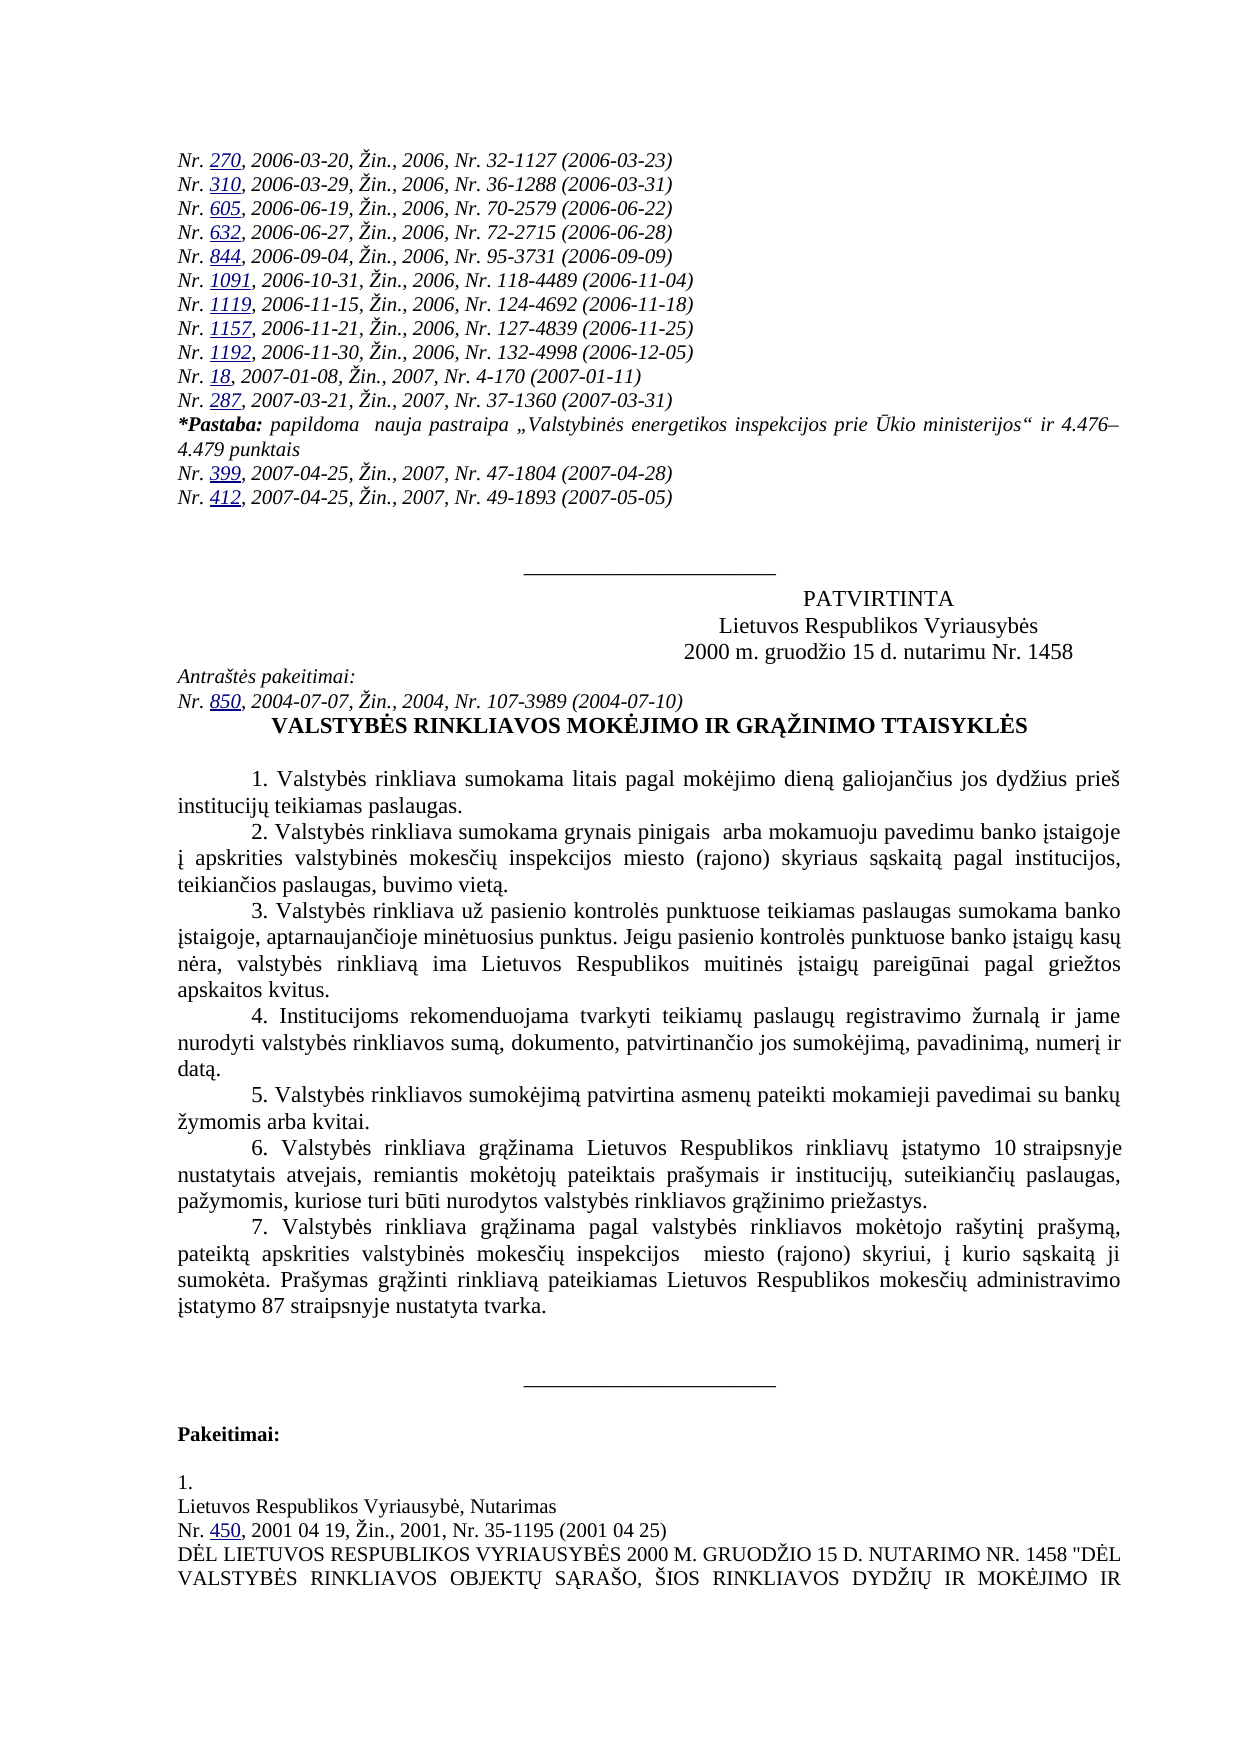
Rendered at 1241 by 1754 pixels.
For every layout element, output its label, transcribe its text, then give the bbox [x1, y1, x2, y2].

text Nr. 1119, 2006-11-15, Žin., 2006, Nr. 124-4692 (2006-11-18) [177, 292, 1122, 316]
text Nr. 1091, 2006-10-31, Žin., 2006, Nr. 118-4489 (2006-11-04) [177, 268, 1122, 292]
text Nr. 412, 2007-04-25, Žin., 2007, Nr. 49-1893 (2007-05-05) [177, 484, 1122, 509]
text Nr. 310, 2006-03-29, Žin., 2006, Nr. 36-1288 (2006-03-31) [177, 172, 1122, 196]
text 7. Valstybės rinkliava grąžinama pagal valstybės rinkliavos mokėtojo rašytinį prašymą, pateiktą apskrities valstybinės mokesčių inspekcijos miesto (rajono) skyriui, į kurio sąskaitą ji sumokėta. Prašymas grąžinti rinkliavą pateikiamas Lietuvos Respublikos mokesčių administravimo įstatymo 87 straipsnyje nustatyta tvarka. [177, 1213, 1122, 1319]
text Nr. 18, 2007-01-08, Žin., 2007, Nr. 4-170 (2007-01-11) [177, 364, 1122, 388]
text Patvirtinta [635, 585, 1122, 612]
text 3. Valstybės rinkliava už pasienio kontrolės punktuose teikiamas paslaugas sumokama banko įstaigoje, aptarnaujančioje minėtuosius punktus. Jeigu pasienio kontrolės punktuose banko įstaigų kasų nėra, valstybės rinkliavą ima Lietuvos Respublikos muitinės įstaigų pareigūnai pagal griežtos apskaitos kvitus. [177, 897, 1122, 1002]
text 2. Valstybės rinkliava sumokama grynais pinigais arba mokamuoju pavedimu banko įstaigoje į apskrities valstybinės mokesčių inspekcijos miesto (rajono) skyriaus sąskaitą pagal institucijos, teikiančios paslaugas, buvimo vietą. [177, 818, 1122, 897]
text Nr. 850, 2004-07-07, Žin., 2004, Nr. 107-3989 (2004-07-10) [177, 688, 1122, 713]
text Nr. 1157, 2006-11-21, Žin., 2006, Nr. 127-4839 (2006-11-25) [177, 316, 1122, 340]
text Nr. 844, 2006-09-04, Žin., 2006, Nr. 95-3731 (2006-09-09) [177, 244, 1122, 268]
text 1. [177, 1470, 1122, 1494]
text Nr. 1192, 2006-11-30, Žin., 2006, Nr. 132-4998 (2006-12-05) [177, 340, 1122, 364]
text Nr. 632, 2006-06-27, Žin., 2006, Nr. 72-2715 (2006-06-28) [177, 220, 1122, 244]
text Nr. 605, 2006-06-19, Žin., 2006, Nr. 70-2579 (2006-06-22) [177, 196, 1122, 220]
text –––––––––––––––––––––– [177, 1371, 1122, 1398]
text 4. Institucijoms rekomenduojama tvarkyti teikiamų paslaugų registravimo žurnalą ir jame nurodyti valstybės rinkliavos sumą, dokumento, patvirtinančio jos sumokėjimą, pavadinimą, numerį ir datą. [177, 1002, 1122, 1082]
text Lietuvos Respublikos Vyriausybės 2000 m. gruodžio 15 d. nutarimu Nr. 1458 [635, 612, 1122, 664]
text Nr. 287, 2007-03-21, Žin., 2007, Nr. 37-1360 (2007-03-31) [177, 388, 1122, 412]
text Nr. 399, 2007-04-25, Žin., 2007, Nr. 47-1804 (2007-04-28) [177, 461, 1122, 484]
text Nr. 450, 2001 04 19, Žin., 2001, Nr. 35-1195 (2001 04 25) [177, 1518, 1122, 1542]
text DĖL LIETUVOS RESPUBLIKOS VYRIAUSYBĖS 2000 M. GRUODŽIO 15 D. NUTARIMO NR. 1458 "DĖL VALSTYBĖS RINKLIAVOS OBJEKTŲ SĄRAŠO, ŠIOS RINKLIAVOS DYDŽIŲ IR MOKĖJIMO IR [177, 1542, 1122, 1590]
text 1. Valstybės rinkliava sumokama litais pagal mokėjimo dieną galiojančius jos dydžius prieš institucijų teikiamas paslaugas. [177, 765, 1122, 818]
text 5. Valstybės rinkliavos sumokėjimą patvirtina asmenų pateikti mokamieji pavedimai su bankų žymomis arba kvitai. [177, 1082, 1122, 1134]
text Nr. 270, 2006-03-20, Žin., 2006, Nr. 32-1127 (2006-03-23) [177, 148, 1122, 172]
text 6. Valstybės rinkliava grąžinama Lietuvos Respublikos rinkliavų įstatymo 10 straipsnyje nustatytais atvejais, remiantis mokėtojų pateiktais prašymais ir institucijų, suteikiančių paslaugas, pažymomis, kuriose turi būti nurodytos valstybės rinkliavos grąžinimo priežastys. [177, 1134, 1122, 1213]
text Pakeitimai: [177, 1422, 1122, 1446]
text Lietuvos Respublikos Vyriausybė, Nutarimas [177, 1494, 1122, 1518]
text *Pastaba: papildoma nauja pastraipa „Valstybinės energetikos inspekcijos prie Ūkio ministerijos“ ir 4.476–4.479 punktais [177, 412, 1122, 461]
text Antraštės pakeitimai: [177, 664, 1122, 688]
text VALSTYBĖS RINKLIAVOS MOKĖJIMO IR GRĄŽINIMO TTAISYKLĖS [177, 713, 1122, 739]
text –––––––––––––––––––––– [177, 559, 1122, 585]
